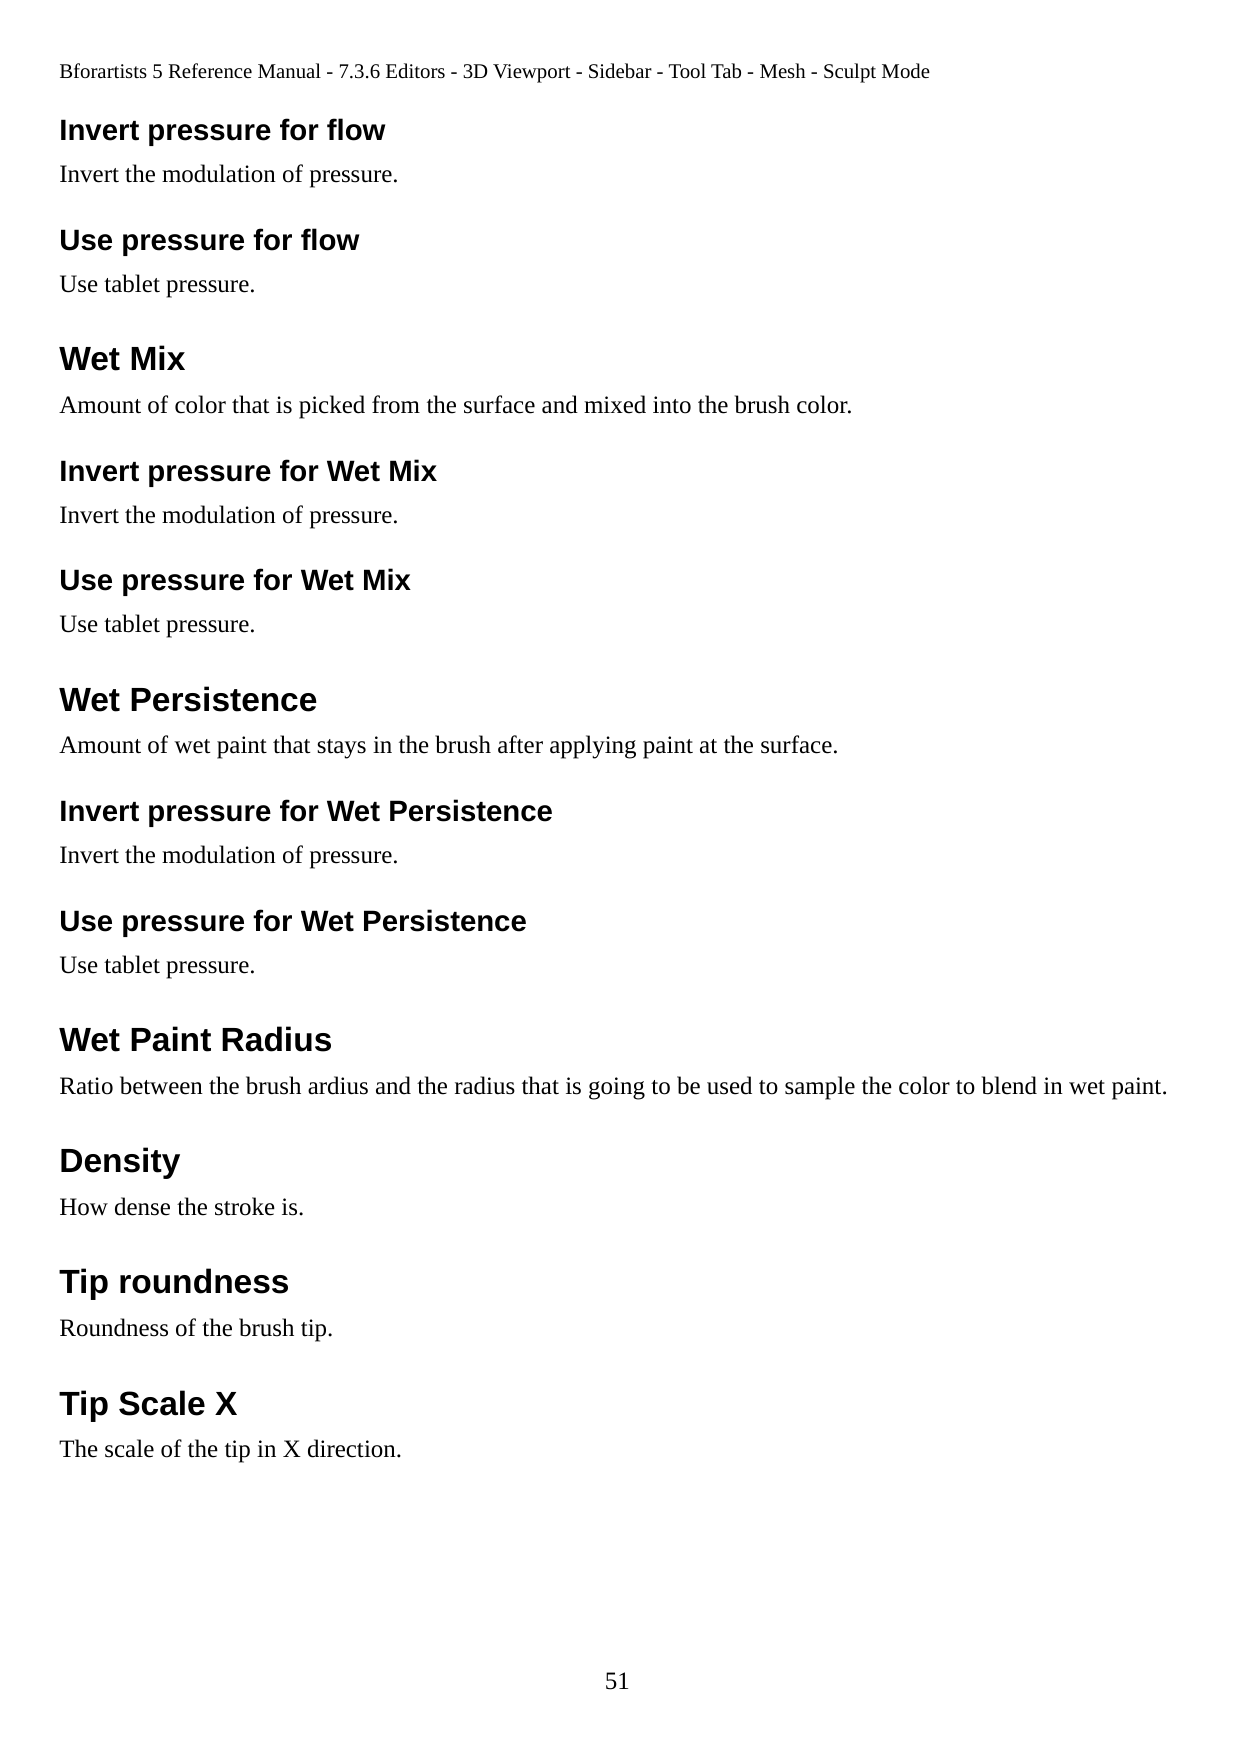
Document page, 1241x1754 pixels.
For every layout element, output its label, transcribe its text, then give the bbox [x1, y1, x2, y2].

text Amount of color that is picked from the surface and mixed into the brush color. [59, 390, 1181, 418]
text Invert the modulation of pressure. [59, 500, 1181, 528]
text Ratio between the brush ardius and the radius that is going to be used to sample the color to blend in wet paint. [59, 1071, 1181, 1100]
subtitle Tip Scale X [59, 1383, 1181, 1422]
subtitle Invert pressure for flow [59, 113, 1181, 146]
subtitle Density [59, 1141, 1181, 1180]
subtitle Wet Persistence [59, 679, 1181, 718]
text Amount of wet paint that stays in the brush after applying paint at the surface. [59, 731, 1181, 759]
text How dense the stroke is. [59, 1192, 1181, 1221]
text The scale of the tip in X direction. [59, 1434, 1181, 1463]
subtitle Use pressure for flow [59, 222, 1181, 256]
text Use tablet pressure. [59, 950, 1181, 979]
subtitle Invert pressure for Wet Persistence [59, 794, 1181, 828]
text Invert the modulation of pressure. [59, 841, 1181, 869]
subtitle Wet Paint Radius [59, 1020, 1181, 1059]
text Roundness of the brush tip. [59, 1313, 1181, 1342]
subtitle Wet Mix [59, 339, 1181, 377]
text Use tablet pressure. [59, 269, 1181, 297]
text Use tablet pressure. [59, 609, 1181, 638]
subtitle Invert pressure for Wet Mix [59, 453, 1181, 487]
subtitle Tip roundness [59, 1262, 1181, 1301]
subtitle Use pressure for Wet Persistence [59, 904, 1181, 938]
text Invert the modulation of pressure. [59, 159, 1181, 188]
subtitle Use pressure for Wet Mix [59, 563, 1181, 597]
